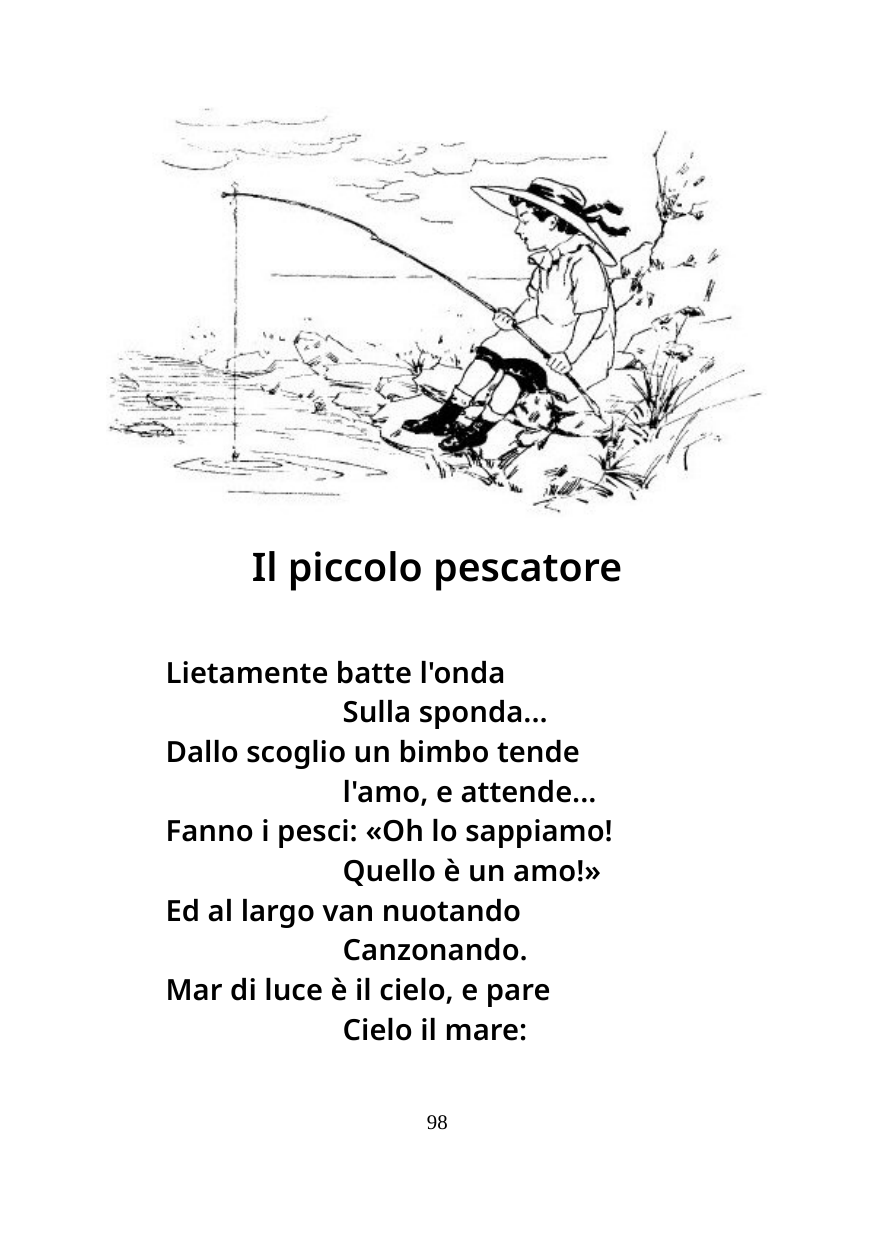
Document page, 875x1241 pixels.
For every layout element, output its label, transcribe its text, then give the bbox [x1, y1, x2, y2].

subtitle Il piccolo pescatore [106, 522, 768, 593]
picture [106, 106, 768, 522]
text Dallo scoglio un bimbo tende l'amo, e attende... [165, 731, 768, 811]
text Ed al largo van nuotando Canzonando. [165, 890, 768, 969]
text Fanno i pesci: «Oh lo sappiamo! Quello è un amo!» [165, 811, 768, 890]
text Mar di luce è il cielo, e pare Cielo il mare: [165, 969, 768, 1049]
text Lietamente batte l'onda Sulla sponda... [165, 652, 768, 731]
